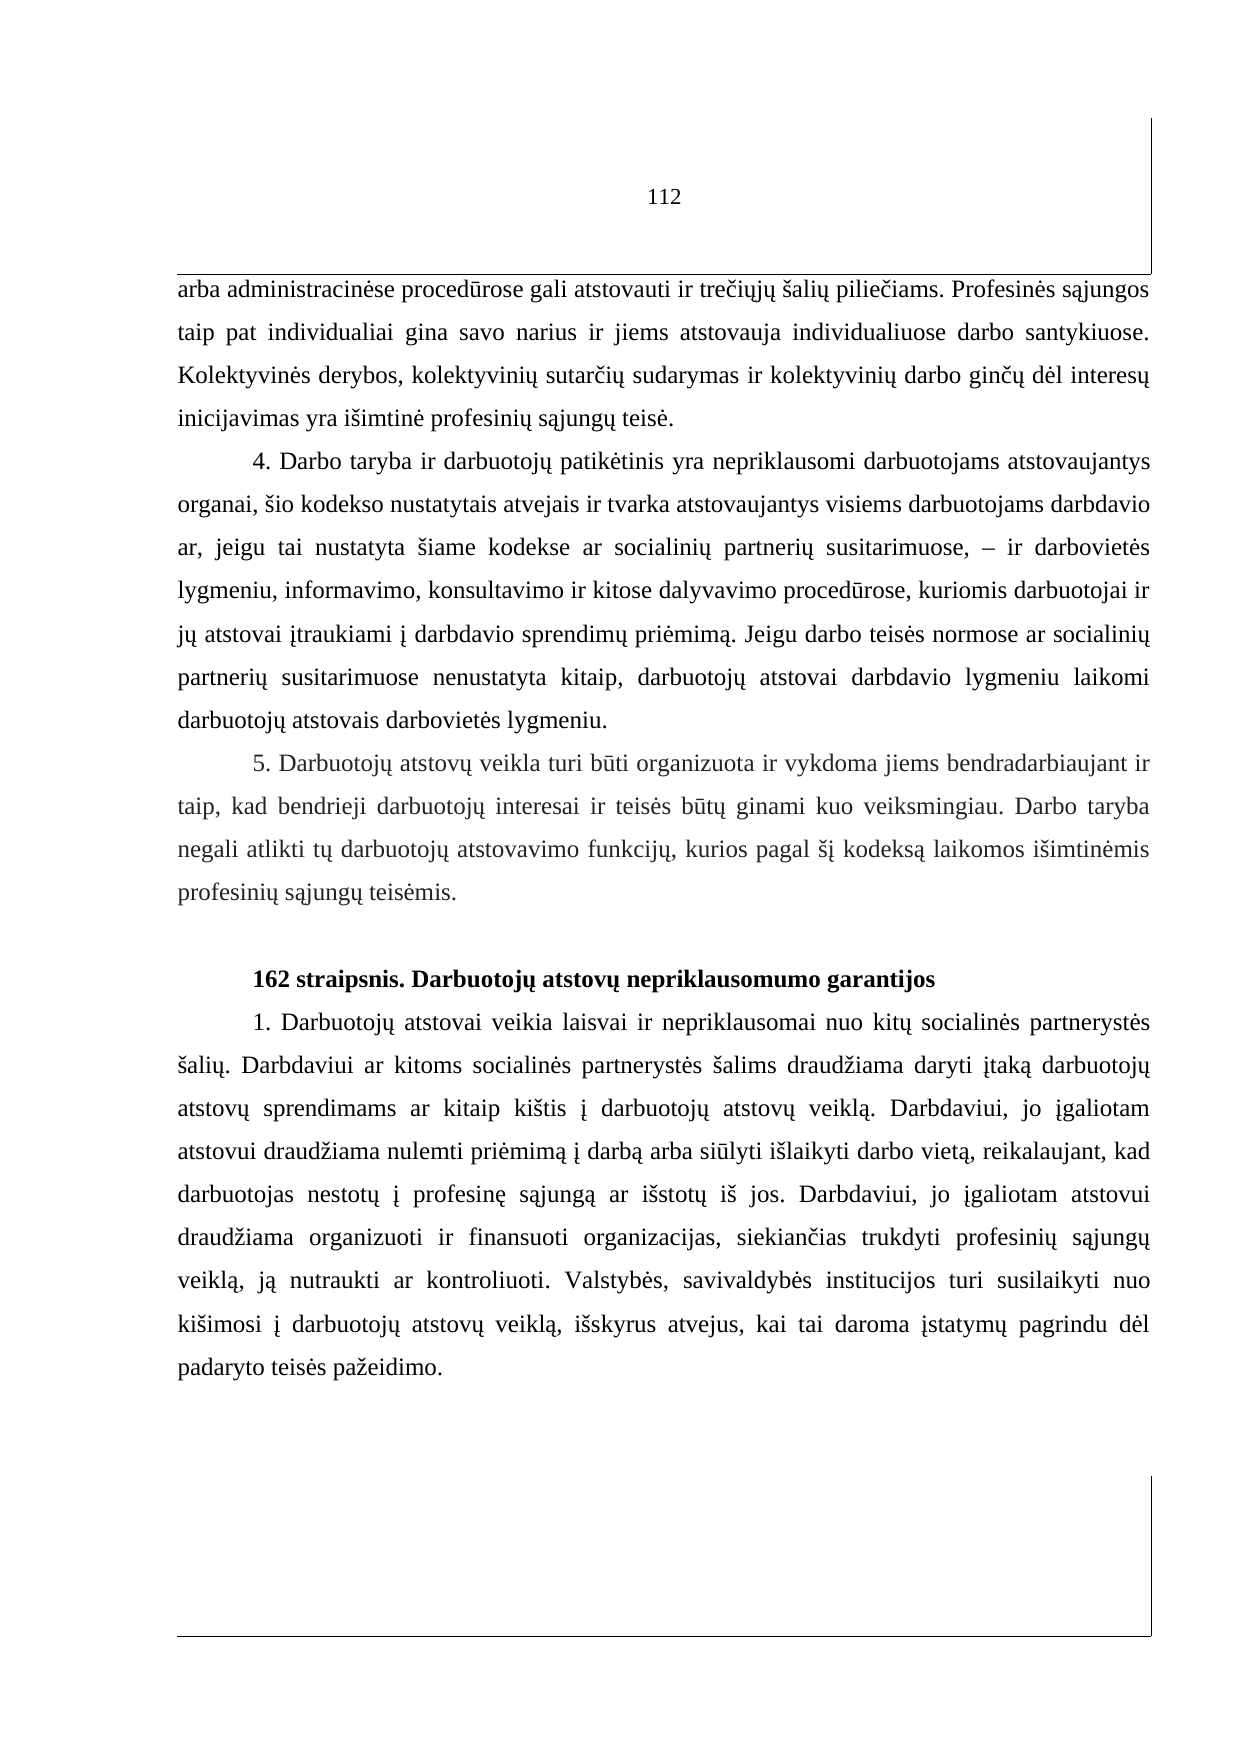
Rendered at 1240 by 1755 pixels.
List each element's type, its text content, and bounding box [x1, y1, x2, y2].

text 5. Darbuotojų atstovų veikla turi būti organizuota ir vykdoma jiems bendradarbiaujant ir taip, kad bendrieji darbuotojų interesai ir teisės būtų ginami kuo veiksmingiau. Darbo taryba negali atlikti tų darbuotojų atstovavimo funkcijų, kurios pagal šį kodeksą laikomos išimtinėmis profesinių sąjungų teisėmis. [177, 748, 1151, 906]
text 162 straipsnis. Darbuotojų atstovų nepriklausomumo garantijos [177, 964, 1151, 992]
text 1. Darbuotojų atstovai veikia laisvai ir nepriklausomai nuo kitų socialinės partnerystės šalių. Darbdaviui ar kitoms socialinės partnerystės šalims draudžiama daryti įtaką darbuotojų atstovų sprendimams ar kitaip kištis į darbuotojų atstovų veiklą. Darbdaviui, jo įgaliotam atstovui draudžiama nulemti priėmimą į darbą arba siūlyti išlaikyti darbo vietą, reikalaujant, kad darbuotojas nestotų į profesinę sąjungą ar išstotų iš jos. Darbdaviui, jo įgaliotam atstovui draudžiama organizuoti ir finansuoti organizacijas, siekiančias trukdyti profesinių sąjungų veiklą, ją nutraukti ar kontroliuoti. Valstybės, savivaldybės institucijos turi susilaikyti nuo kišimosi į darbuotojų atstovų veiklą, išskyrus atvejus, kai tai daroma įstatymų pagrindu dėl padaryto teisės pažeidimo. [177, 1007, 1151, 1381]
text 4. Darbo taryba ir darbuotojų patikėtinis yra nepriklausomi darbuotojams atstovaujantys organai, šio kodekso nustatytais atvejais ir tvarka atstovaujantys visiems darbuotojams darbdavio ar, jeigu tai nustatyta šiame kodekse ar socialinių partnerių susitarimuose, – ir darbovietės lygmeniu, informavimo, konsultavimo ir kitose dalyvavimo procedūrose, kuriomis darbuotojai ir jų atstovai įtraukiami į darbdavio sprendimų priėmimą. Jeigu darbo teisės normose ar socialinių partnerių susitarimuose nenustatyta kitaip, darbuotojų atstovai darbdavio lygmeniu laikomi darbuotojų atstovais darbovietės lygmeniu. [177, 446, 1151, 734]
text arba administracinėse procedūrose gali atstovauti ir trečiųjų šalių piliečiams. Profesinės sąjungos taip pat individualiai gina savo narius ir jiems atstovauja individualiuose darbo santykiuose. Kolektyvinės derybos, kolektyvinių sutarčių sudarymas ir kolektyvinių darbo ginčų dėl interesų inicijavimas yra išimtinė profesinių sąjungų teisė. [177, 274, 1151, 432]
